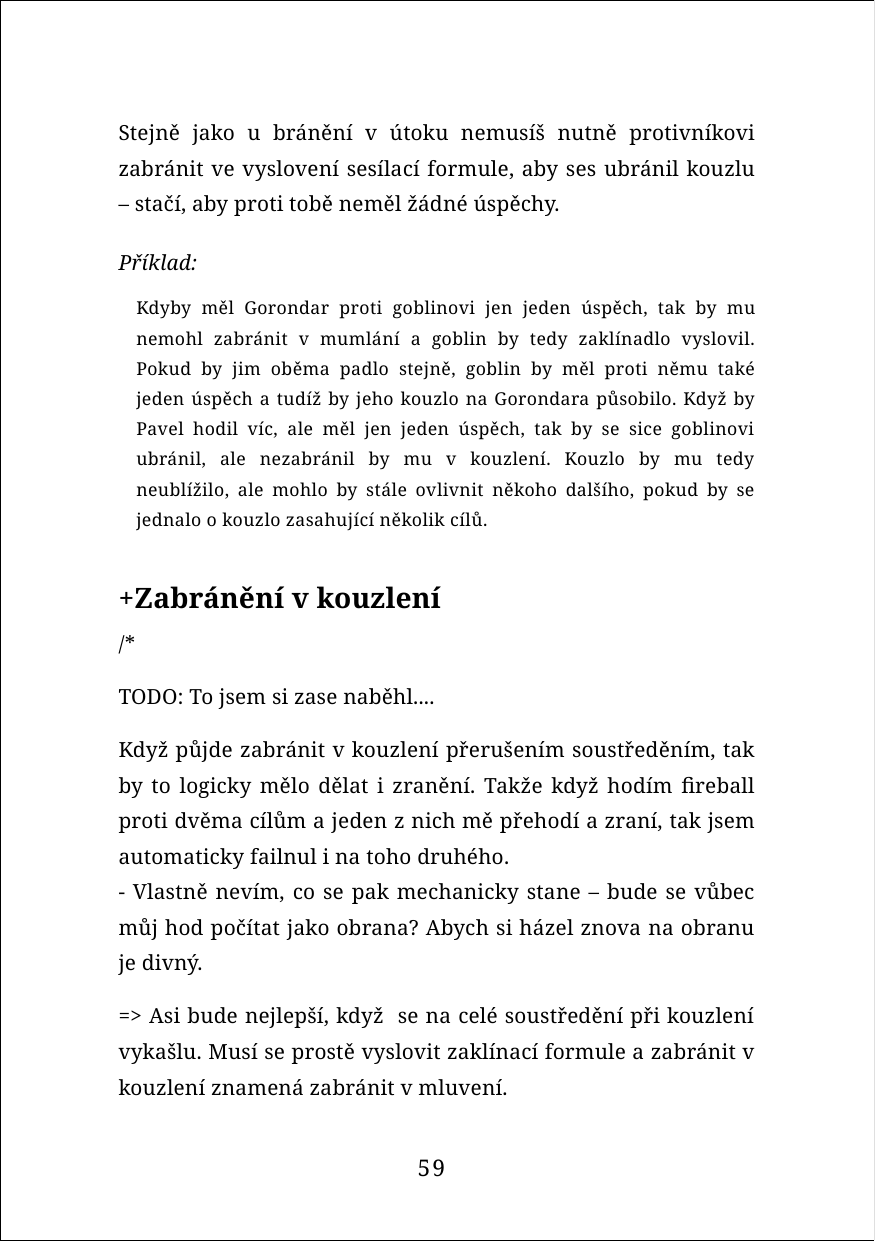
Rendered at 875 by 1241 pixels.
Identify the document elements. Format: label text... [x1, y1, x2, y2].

text /* [118, 629, 756, 657]
text Když půjde zabránit v kouzlení přerušením soustředěním, tak by to logicky mělo dělat i zranění. Takže když hodím fireball proti dvěma cílům a jeden z nich mě přehodí a zraní, tak jsem automaticky failnul i na toho druhého. - Vlastně nevím, co se pak mechanicky stane – bude se vůbec můj hod počítat jako obrana? Abych si házel znova na obranu je divný. [118, 735, 756, 977]
text => Asi bude nejlepší, když se na celé soustředění při kouzlení vykašlu. Musí se prostě vyslovit zaklínací formule a zabránit v kouzlení znamená zabránit v mluvení. [118, 1002, 756, 1101]
text Příklad: [118, 248, 756, 277]
text Stejně jako u bránění v útoku nemusíš nutně protivníkovi zabránit ve vyslovení sesílací formule, aby ses ubránil kouzlu – stačí, aby proti tobě neměl žádné úspěchy. [118, 118, 756, 218]
text TODO: To jsem si zase naběhl.... [118, 682, 756, 711]
text Kdyby měl Gorondar proti goblinovi jen jeden úspěch, tak by mu nemohl zabránit v mumlání a goblin by tedy zaklínadlo vyslovil. Pokud by jim oběma padlo stejně, goblin by měl proti němu také jeden úspěch a tudíž by jeho kouzlo na Gorondara působilo. Když by Pavel hodil víc, ale měl jen jeden úspěch, tak by se sice goblinovi ubránil, ale nezabránil by mu v kouzlení. Kouzlo by mu tedy neublížilo, ale mohlo by stále ovlivnit někoho dalšího, pokud by se jednalo o kouzlo zasahující několik cílů. [136, 296, 756, 531]
subtitle +Zabránění v kouzlení [118, 579, 756, 617]
